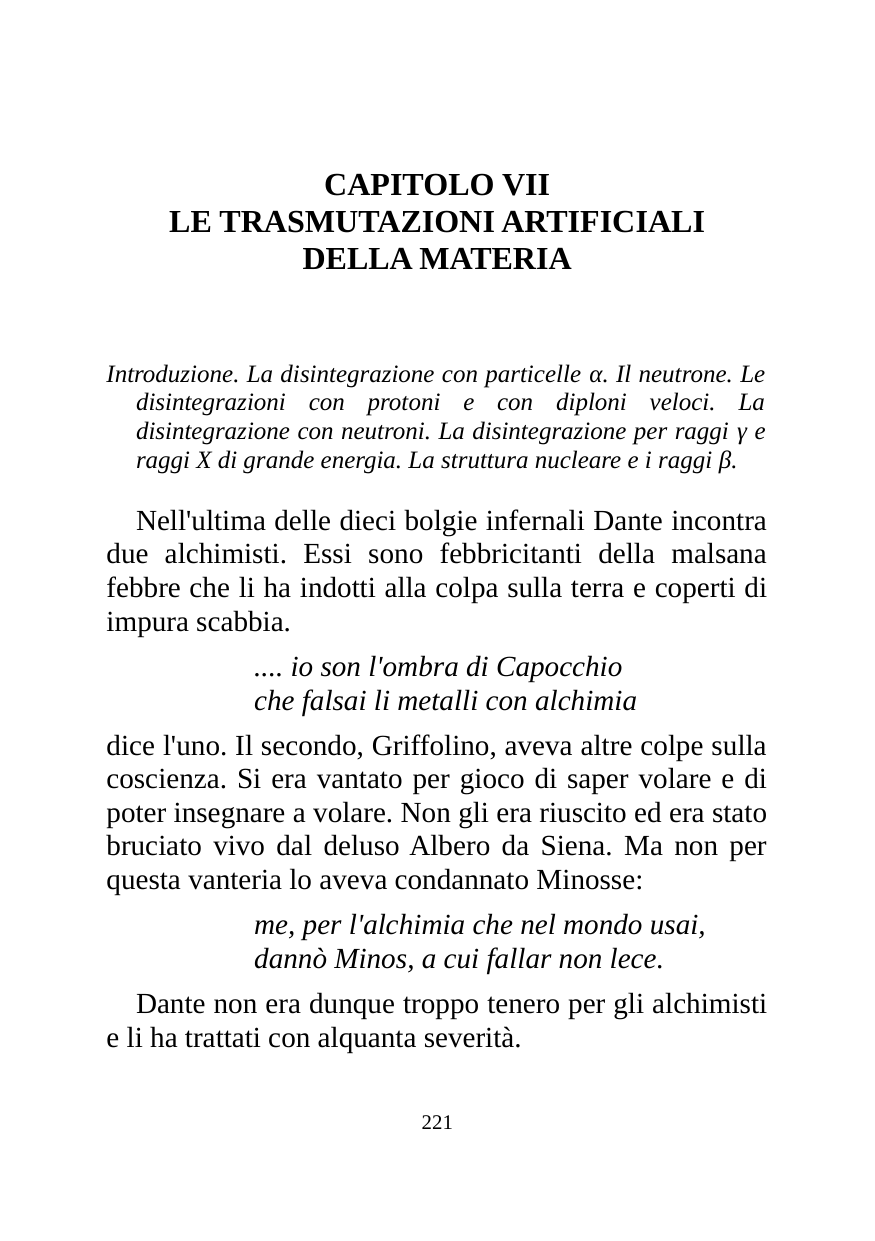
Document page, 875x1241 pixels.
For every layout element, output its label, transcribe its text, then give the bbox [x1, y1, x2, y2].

text Dante non era dunque troppo tenero per gli alchimisti e li ha trattati con alquanta severità. [106, 986, 768, 1053]
text Nell'ultima delle dieci bolgie infernali Dante incontra due alchimisti. Essi sono febbricitanti della malsana febbre che li ha indotti alla colpa sulla terra e coperti di impura scabbia. [106, 503, 768, 637]
text dice l'uno. Il secondo, Griffolino, aveva altre colpe sulla coscienza. Si era vantato per gioco di saper volare e di poter insegnare a volare. Non gli era riuscito ed era stato bruciato vivo dal deluso Albero da Siena. Ma non per questa vanteria lo aveva condannato Minosse: [106, 728, 768, 896]
text .... io son l'ombra di Capocchio che falsai li metalli con alchimia [254, 649, 768, 716]
text Introduzione. La disintegrazione con particelle α. Il neutrone. Le disintegrazioni con protoni e con diploni veloci. La disintegrazione con neutroni. La disintegrazione per raggi γ e raggi X di grande energia. La struttura nucleare e i raggi β. [106, 359, 768, 474]
text me, per l'alchimia che nel mondo usai, dannò Minos, a cui fallar non lece. [254, 907, 768, 974]
subtitle CAPITOLO VII LE TRASMUTAZIONI ARTIFICIALI DELLA MATERIA [106, 165, 768, 276]
